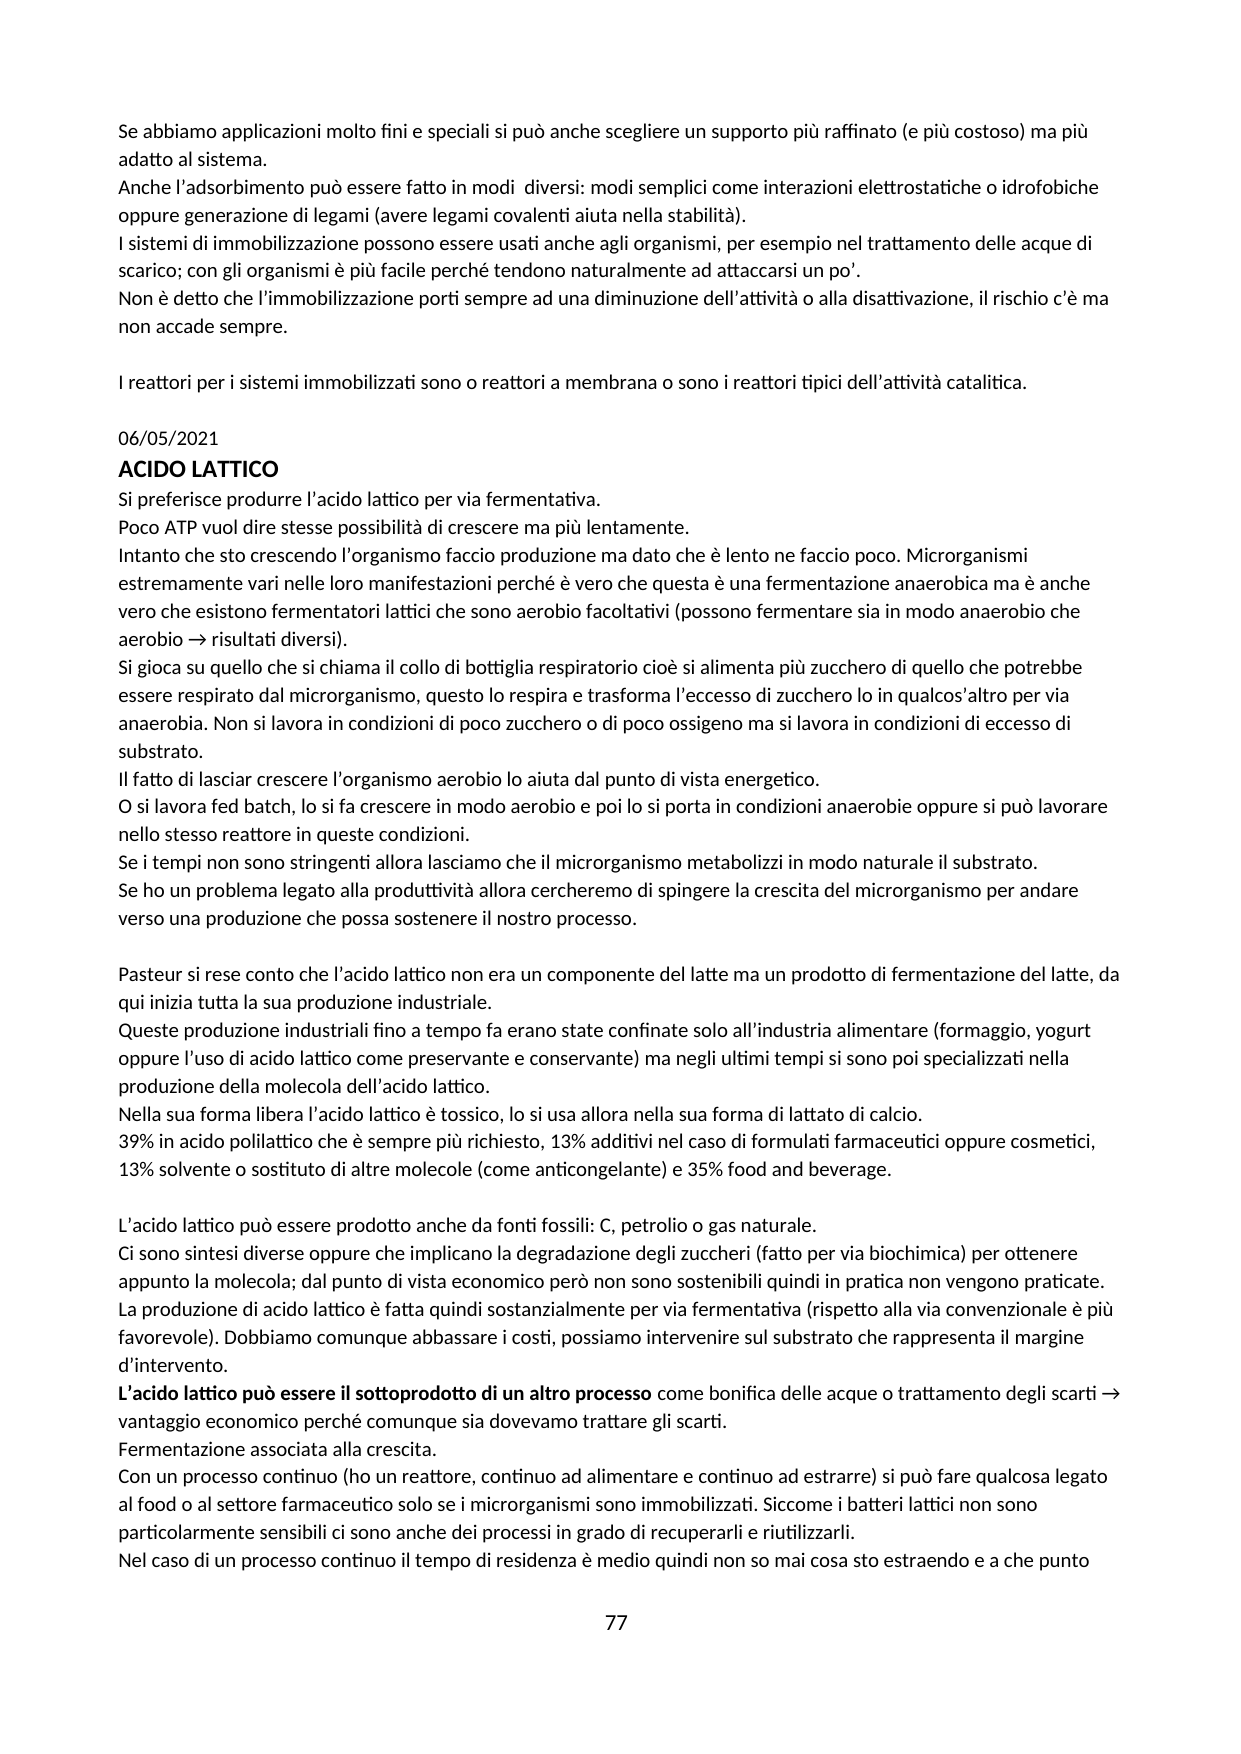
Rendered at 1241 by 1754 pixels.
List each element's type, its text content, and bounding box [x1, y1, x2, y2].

text Si gioca su quello che si chiama il collo di bottiglia respiratorio cioè si alimenta più zucchero di quello che potrebbe essere respirato dal microrganismo, questo lo respira e trasforma l’eccesso di zucchero lo in qualcos’altro per via anaerobia. Non si lavora in condizioni di poco zucchero o di poco ossigeno ma si lavora in condizioni di eccesso di substrato. Il fatto di lasciar crescere l’organismo aerobio lo aiuta dal punto di vista energetico. [118, 654, 1124, 791]
text Se abbiamo applicazioni molto fini e speciali si può anche scegliere un supporto più raffinato (e più costoso) ma più adatto al sistema. Anche l’adsorbimento può essere fatto in modi diversi: modi semplici come interazioni elettrostatiche o idrofobiche oppure generazione di legami (avere legami covalenti aiuta nella stabilità). I sistemi di immobilizzazione possono essere usati anche agli organismi, per esempio nel trattamento delle acque di scarico; con gli organismi è più facile perché tendono naturalmente ad attaccarsi un po’. Non è detto che l’immobilizzazione porti sempre ad una diminuzione dell’attività o alla disattivazione, il rischio c’è ma non accade sempre. I reattori per i sistemi immobilizzati sono o reattori a membrana o sono i reattori tipici dell’attività catalitica. 06/05/2021 ACIDO LATTICO Si preferisce produrre l’acido lattico per via fermentativa. Poco ATP vuol dire stesse possibilità di crescere ma più lentamente. Intanto che sto crescendo l’organismo faccio produzione ma dato che è lento ne faccio poco. Microrganismi estremamente vari nelle loro manifestazioni perché è vero che questa è una fermentazione anaerobica ma è anche vero che esistono fermentatori lattici che sono aerobio facoltativi (possono fermentare sia in modo anaerobio che aerobio → risultati diversi). [118, 118, 1124, 652]
text O si lavora fed batch, lo si fa crescere in modo aerobio e poi lo si porta in condizioni anaerobie oppure si può lavorare nello stesso reattore in queste condizioni. Se i tempi non sono stringenti allora lasciamo che il microrganismo metabolizzi in modo naturale il substrato. Se ho un problema legato alla produttività allora cercheremo di spingere la crescita del microrganismo per andare verso una produzione che possa sostenere il nostro processo. Pasteur si rese conto che l’acido lattico non era un componente del latte ma un prodotto di fermentazione del latte, da qui inizia tutta la sua produzione industriale. Queste produzione industriali fino a tempo fa erano state confinate solo all’industria alimentare (formaggio, yogurt oppure l’uso di acido lattico come preservante e conservante) ma negli ultimi tempi si sono poi specializzati nella produzione della molecola dell’acido lattico. Nella sua forma libera l’acido lattico è tossico, lo si usa allora nella sua forma di lattato di calcio. 39% in acido polilattico che è sempre più richiesto, 13% additivi nel caso di formulati farmaceutici oppure cosmetici, 13% solvente o sostituto di altre molecole (come anticongelante) e 35% food and beverage. L’acido lattico può essere prodotto anche da fonti fossili: C, petrolio o gas naturale. Ci sono sintesi diverse oppure che implicano la degradazione degli zuccheri (fatto per via biochimica) per ottenere appunto la molecola; dal punto di vista economico però non sono sostenibili quindi in pratica non vengono praticate. La produzione di acido lattico è fatta quindi sostanzialmente per via fermentativa (rispetto alla via convenzionale è più favorevole). Dobbiamo comunque abbassare i costi, possiamo intervenire sul substrato che rappresenta il margine d’intervento. L’acido lattico può essere il sottoprodotto di un altro processo come bonifica delle acque o trattamento degli scarti → vantaggio economico perché comunque sia dovevamo trattare gli scarti. Fermentazione associata alla crescita. Con un processo continuo (ho un reattore, continuo ad alimentare e continuo ad estrarre) si può fare qualcosa legato al food o al settore farmaceutico solo se i microrganismi sono immobilizzati. Siccome i batteri lattici non sono particolarmente sensibili ci sono anche dei processi in grado di recuperarli e riutilizzarli. Nel caso di un processo continuo il tempo di residenza è medio quindi non so mai cosa sto estraendo e a che punto [118, 794, 1124, 1573]
